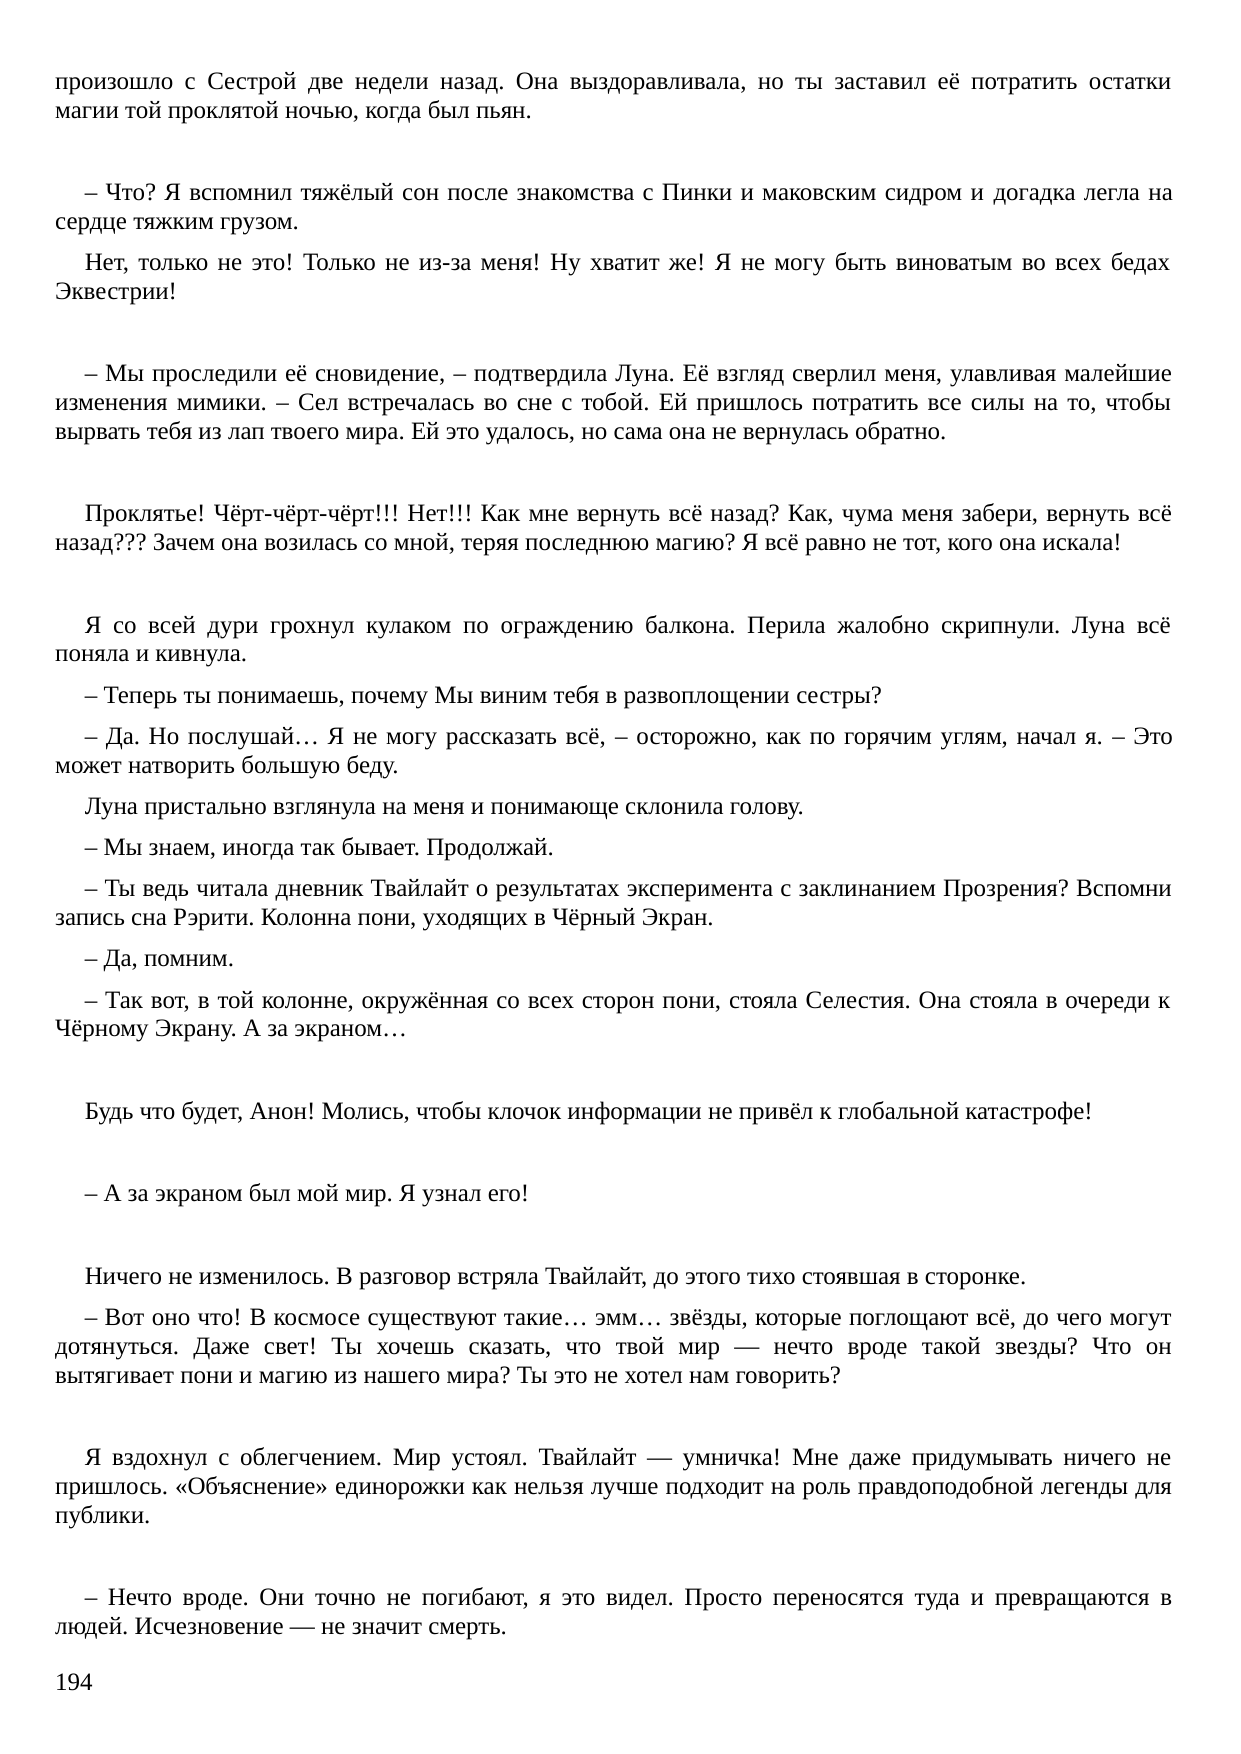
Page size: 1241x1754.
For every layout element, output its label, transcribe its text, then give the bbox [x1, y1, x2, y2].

text – Теперь ты понимаешь, почему Мы виним тебя в развоплощении сестры? [55, 680, 1173, 708]
text – Да. Но послушай… Я не могу рассказать всё, – осторожно, как по горячим углям, начал я. – Это может натворить большую беду. [55, 721, 1173, 778]
text Ничего не изменилось. В разговор встряла Твайлайт, до этого тихо стоявшая в сторонке. [55, 1261, 1173, 1290]
text – А за экраном был мой мир. Я узнал его! [55, 1178, 1173, 1207]
text – Ты ведь читала дневник Твайлайт о результатах эксперимента с заклинанием Прозрения? Вспомни запись сна Рэрити. Колонна пони, уходящих в Чёрный Экран. [55, 873, 1173, 931]
text Нет, только не это! Только не из-за меня! Ну хватит же! Я не могу быть виноватым во всех бедах Эквестрии! [55, 247, 1173, 305]
text Я со всей дури грохнул кулаком по ограждению балкона. Перила жалобно скрипнули. Луна всё поняла и кивнула. [55, 610, 1173, 667]
text – Мы проследили её сновидение, – подтвердила Луна. Её взгляд сверлил меня, улавливая малейшие изменения мимики. – Сел встречалась во сне с тобой. Ей пришлось потратить все силы на то, чтобы вырвать тебя из лап твоего мира. Ей это удалось, но сама она не вернулась обратно. [55, 358, 1173, 445]
text Будь что будет, Анон! Молись, чтобы клочок информации не привёл к глобальной катастрофе! [55, 1096, 1173, 1125]
text Я вздохнул с облегчением. Мир устоял. Твайлайт — умничка! Мне даже придумывать ничего не пришлось. «Объяснение» единорожки как нельзя лучше подходит на роль правдоподобной легенды для публики. [55, 1442, 1173, 1528]
text – Вот оно что! В космосе существуют такие… эмм… звёзды, которые поглощают всё, до чего могут дотянуться. Даже свет! Ты хочешь сказать, что твой мир — нечто вроде такой звезды? Что он вытягивает пони и магию из нашего мира? Ты это не хотел нам говорить? [55, 1302, 1173, 1388]
text – Нечто вроде. Они точно не погибают, я это видел. Просто переносятся туда и превращаются в людей. Исчезновение — не значит смерть. [55, 1582, 1173, 1640]
text Проклятье! Чёрт-чёрт-чёрт!!! Нет!!! Как мне вернуть всё назад? Как, чума меня забери, вернуть всё назад??? Зачем она возилась со мной, теряя последнюю магию? Я всё равно не тот, кого она искала! [55, 498, 1173, 556]
text Луна пристально взглянула на меня и понимающе склонила голову. [55, 791, 1173, 820]
text – Мы знаем, иногда так бывает. Продолжай. [55, 832, 1173, 861]
text – Да, помним. [55, 943, 1173, 972]
text произошло с Сестрой две недели назад. Она выздоравливала, но ты заставил её потратить остатки магии той проклятой ночью, когда был пьян. [55, 66, 1173, 123]
text – Что? Я вспомнил тяжёлый сон после знакомства с Пинки и маковским сидром и догадка легла на сердце тяжким грузом. [55, 177, 1173, 235]
text – Так вот, в той колонне, окружённая со всех сторон пони, стояла Селестия. Она стояла в очереди к Чёрному Экрану. А за экраном… [55, 985, 1173, 1042]
